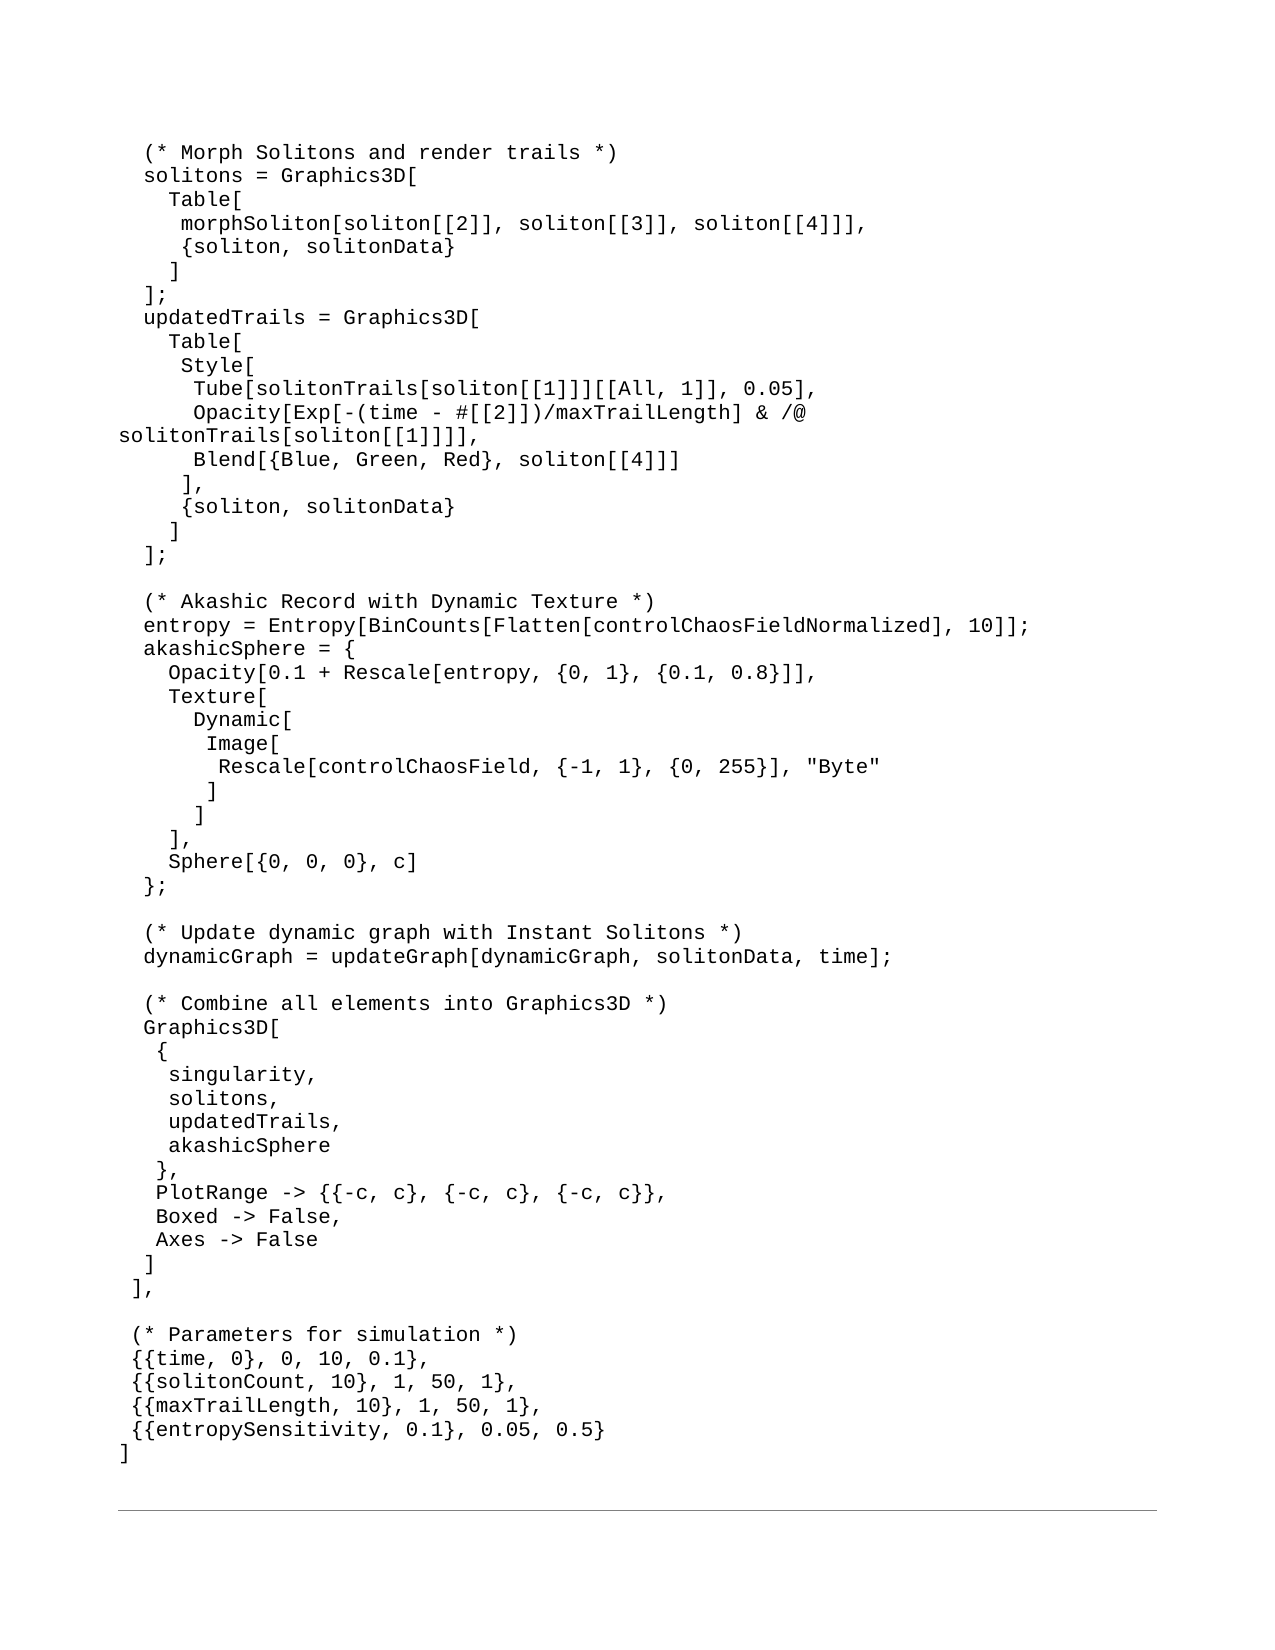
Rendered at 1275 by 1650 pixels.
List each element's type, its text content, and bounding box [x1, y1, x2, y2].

text { [118, 1040, 1157, 1064]
text (* Akashic Record with Dynamic Texture *) [118, 591, 1157, 615]
text Opacity[Exp[-(time - #[[2]])/maxTrailLength] & /@ solitonTrails[soliton[[1]]]], [118, 402, 1157, 449]
text akashicSphere = { [118, 638, 1157, 662]
text singularity, [118, 1064, 1157, 1088]
text Opacity[0.1 + Rescale[entropy, {0, 1}, {0.1, 0.8}]], [118, 662, 1157, 686]
text ], [118, 827, 1157, 851]
text Blend[{Blue, Green, Red}, soliton[[4]]] [118, 449, 1157, 473]
text {soliton, solitonData} [118, 236, 1157, 260]
text }; [118, 875, 1157, 898]
text (* Parameters for simulation *) [118, 1324, 1157, 1348]
text ] [118, 804, 1157, 827]
text Image[ [118, 733, 1157, 757]
text (* Combine all elements into Graphics3D *) [118, 993, 1157, 1017]
text ]; [118, 284, 1157, 307]
text Texture[ [118, 686, 1157, 709]
text }, [118, 1158, 1157, 1182]
text ], [118, 473, 1157, 496]
text akashicSphere [118, 1135, 1157, 1158]
text Rescale[controlChaosField, {-1, 1}, {0, 255}], "Byte" [118, 757, 1157, 780]
text Sphere[{0, 0, 0}, c] [118, 851, 1157, 875]
text ]; [118, 544, 1157, 567]
text entropy = Entropy[BinCounts[Flatten[controlChaosFieldNormalized], 10]]; [118, 615, 1157, 638]
text Graphics3D[ [118, 1017, 1157, 1040]
text Style[ [118, 354, 1157, 378]
text (* Morph Solitons and render trails *) [118, 142, 1157, 165]
text Dynamic[ [118, 709, 1157, 733]
text solitons = Graphics3D[ [118, 165, 1157, 189]
text Boxed -> False, [118, 1206, 1157, 1229]
text Table[ [118, 331, 1157, 354]
text updatedTrails, [118, 1111, 1157, 1135]
text ] [118, 260, 1157, 284]
text ] [118, 1442, 1157, 1466]
text PlotRange -> {{-c, c}, {-c, c}, {-c, c}}, [118, 1182, 1157, 1206]
text morphSoliton[soliton[[2]], soliton[[3]], soliton[[4]]], [118, 213, 1157, 236]
text solitons, [118, 1088, 1157, 1111]
text ], [118, 1277, 1157, 1300]
text updatedTrails = Graphics3D[ [118, 307, 1157, 331]
text {soliton, solitonData} [118, 496, 1157, 520]
text dynamicGraph = updateGraph[dynamicGraph, solitonData, time]; [118, 946, 1157, 969]
text ] [118, 780, 1157, 804]
text ] [118, 1253, 1157, 1277]
text (* Update dynamic graph with Instant Solitons *) [118, 922, 1157, 946]
text {{time, 0}, 0, 10, 0.1}, [118, 1348, 1157, 1371]
text {{solitonCount, 10}, 1, 50, 1}, [118, 1371, 1157, 1395]
text {{entropySensitivity, 0.1}, 0.05, 0.5} [118, 1419, 1157, 1442]
text Axes -> False [118, 1229, 1157, 1253]
text Tube[solitonTrails[soliton[[1]]][[All, 1]], 0.05], [118, 378, 1157, 402]
text Table[ [118, 189, 1157, 213]
text ] [118, 520, 1157, 544]
text {{maxTrailLength, 10}, 1, 50, 1}, [118, 1395, 1157, 1419]
